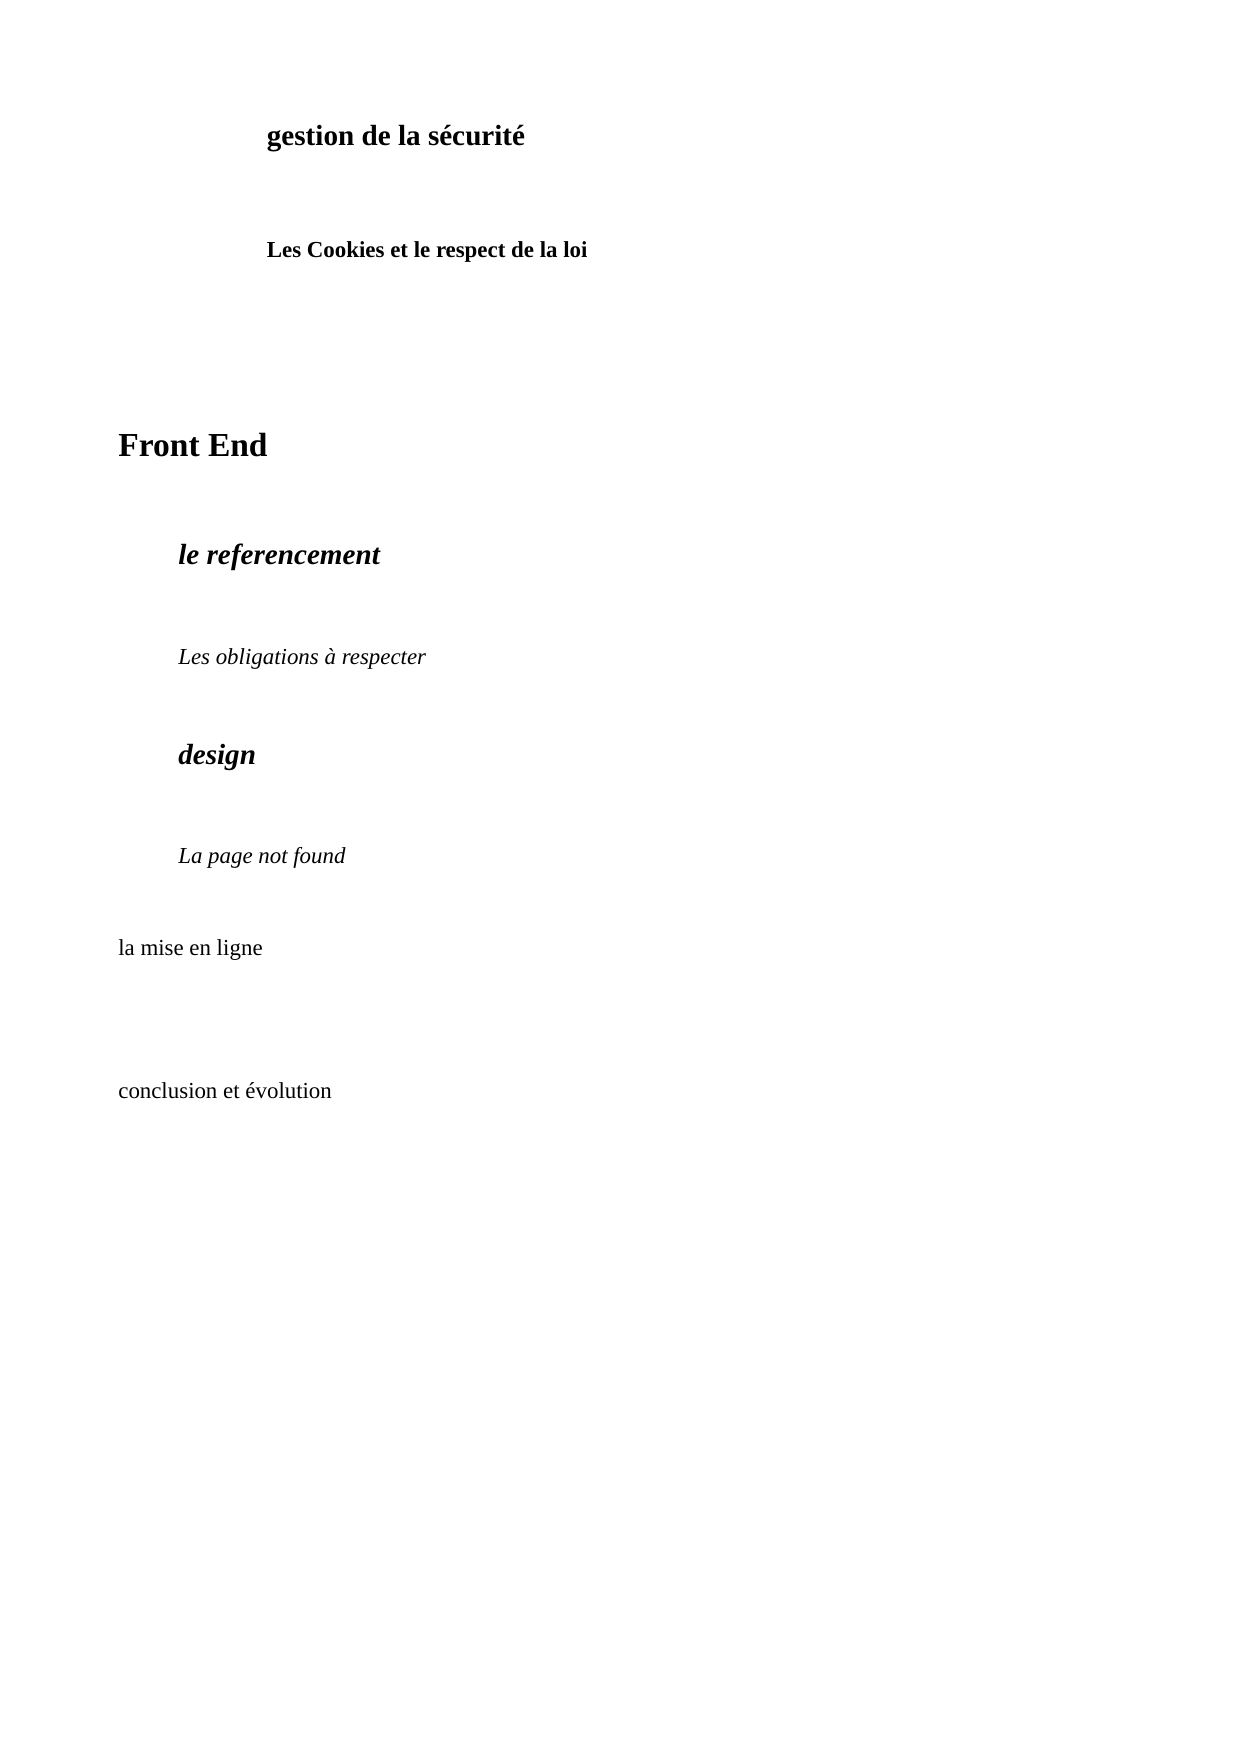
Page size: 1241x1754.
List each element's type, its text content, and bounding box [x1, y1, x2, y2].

subtitle conclusion et évolution [118, 1077, 1122, 1103]
subtitle gestion de la sécurité [118, 118, 1122, 152]
subtitle le referencement [118, 537, 1122, 571]
subtitle Les Cookies et le respect de la loi [118, 230, 1122, 264]
subtitle La page not found [118, 837, 1122, 870]
subtitle Front End [118, 425, 1122, 464]
subtitle la mise en ligne [118, 934, 1122, 960]
subtitle Les obligations à respecter [118, 637, 1122, 671]
subtitle design [118, 737, 1122, 770]
